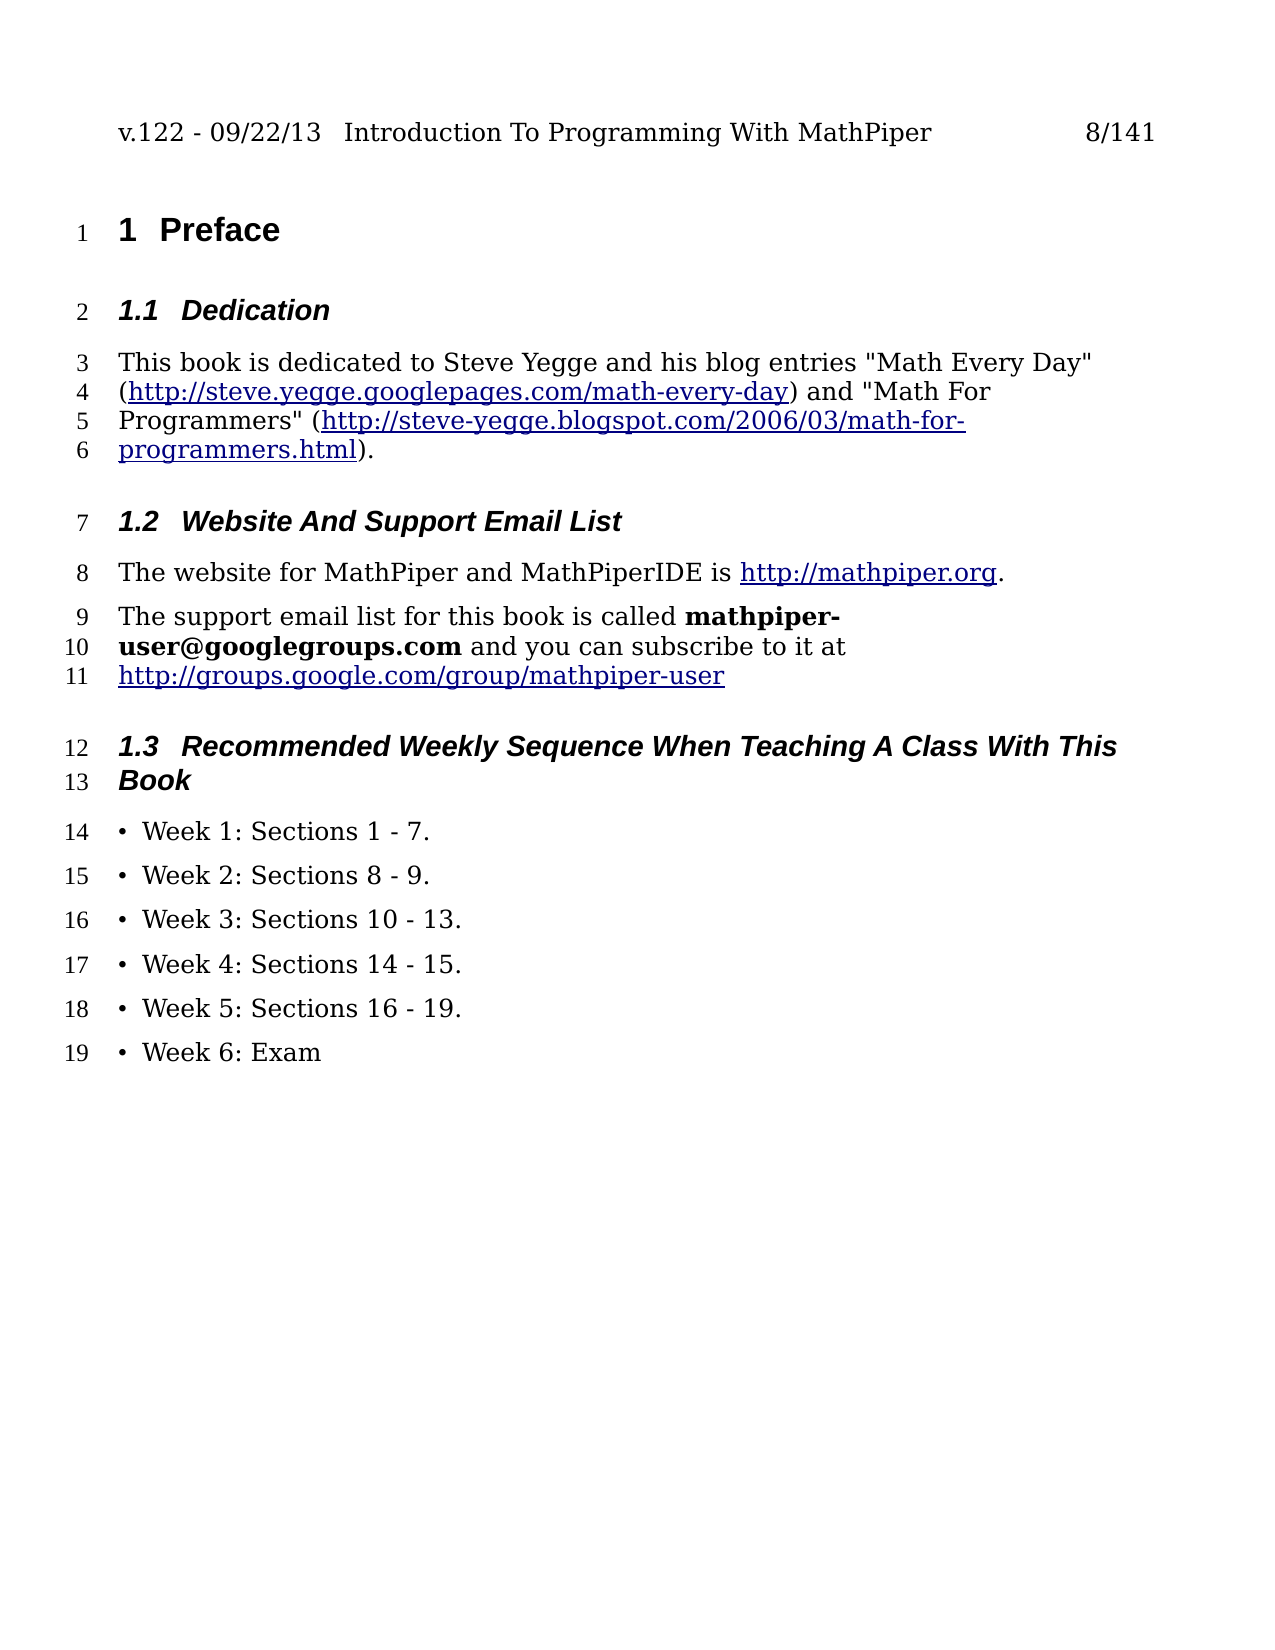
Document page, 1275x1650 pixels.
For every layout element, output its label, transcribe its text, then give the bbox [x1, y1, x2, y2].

subtitle Recommended Weekly Sequence When Teaching A Class With This Book [118, 729, 1157, 796]
list Week 3: Sections 10 - 13. [118, 906, 1157, 935]
text This book is dedicated to Steve Yegge and his blog entries "Math Every Day" (http://steve.yegge.googlepages.com/math-every-day) and "Math For Programmers" (http://steve-yegge.blogspot.com/2006/03/math-for-programmers.html). [118, 348, 1157, 464]
list Week 2: Sections 8 - 9. [118, 861, 1157, 891]
text The support email list for this book is called mathpiper-user@googlegroups.com and you can subscribe to it at http://groups.google.com/group/mathpiper-user [118, 602, 1157, 690]
list Week 1: Sections 1 - 7. [118, 817, 1157, 846]
text The website for MathPiper and MathPiperIDE is http://mathpiper.org. [118, 558, 1157, 587]
subtitle Dedication [118, 293, 1157, 327]
list Week 5: Sections 16 - 19. [118, 994, 1157, 1023]
subtitle Website And Support Email List [118, 504, 1157, 537]
list Week 4: Sections 14 - 15. [118, 950, 1157, 979]
subtitle Preface [118, 210, 1157, 248]
list Week 6: Exam [118, 1038, 1157, 1067]
